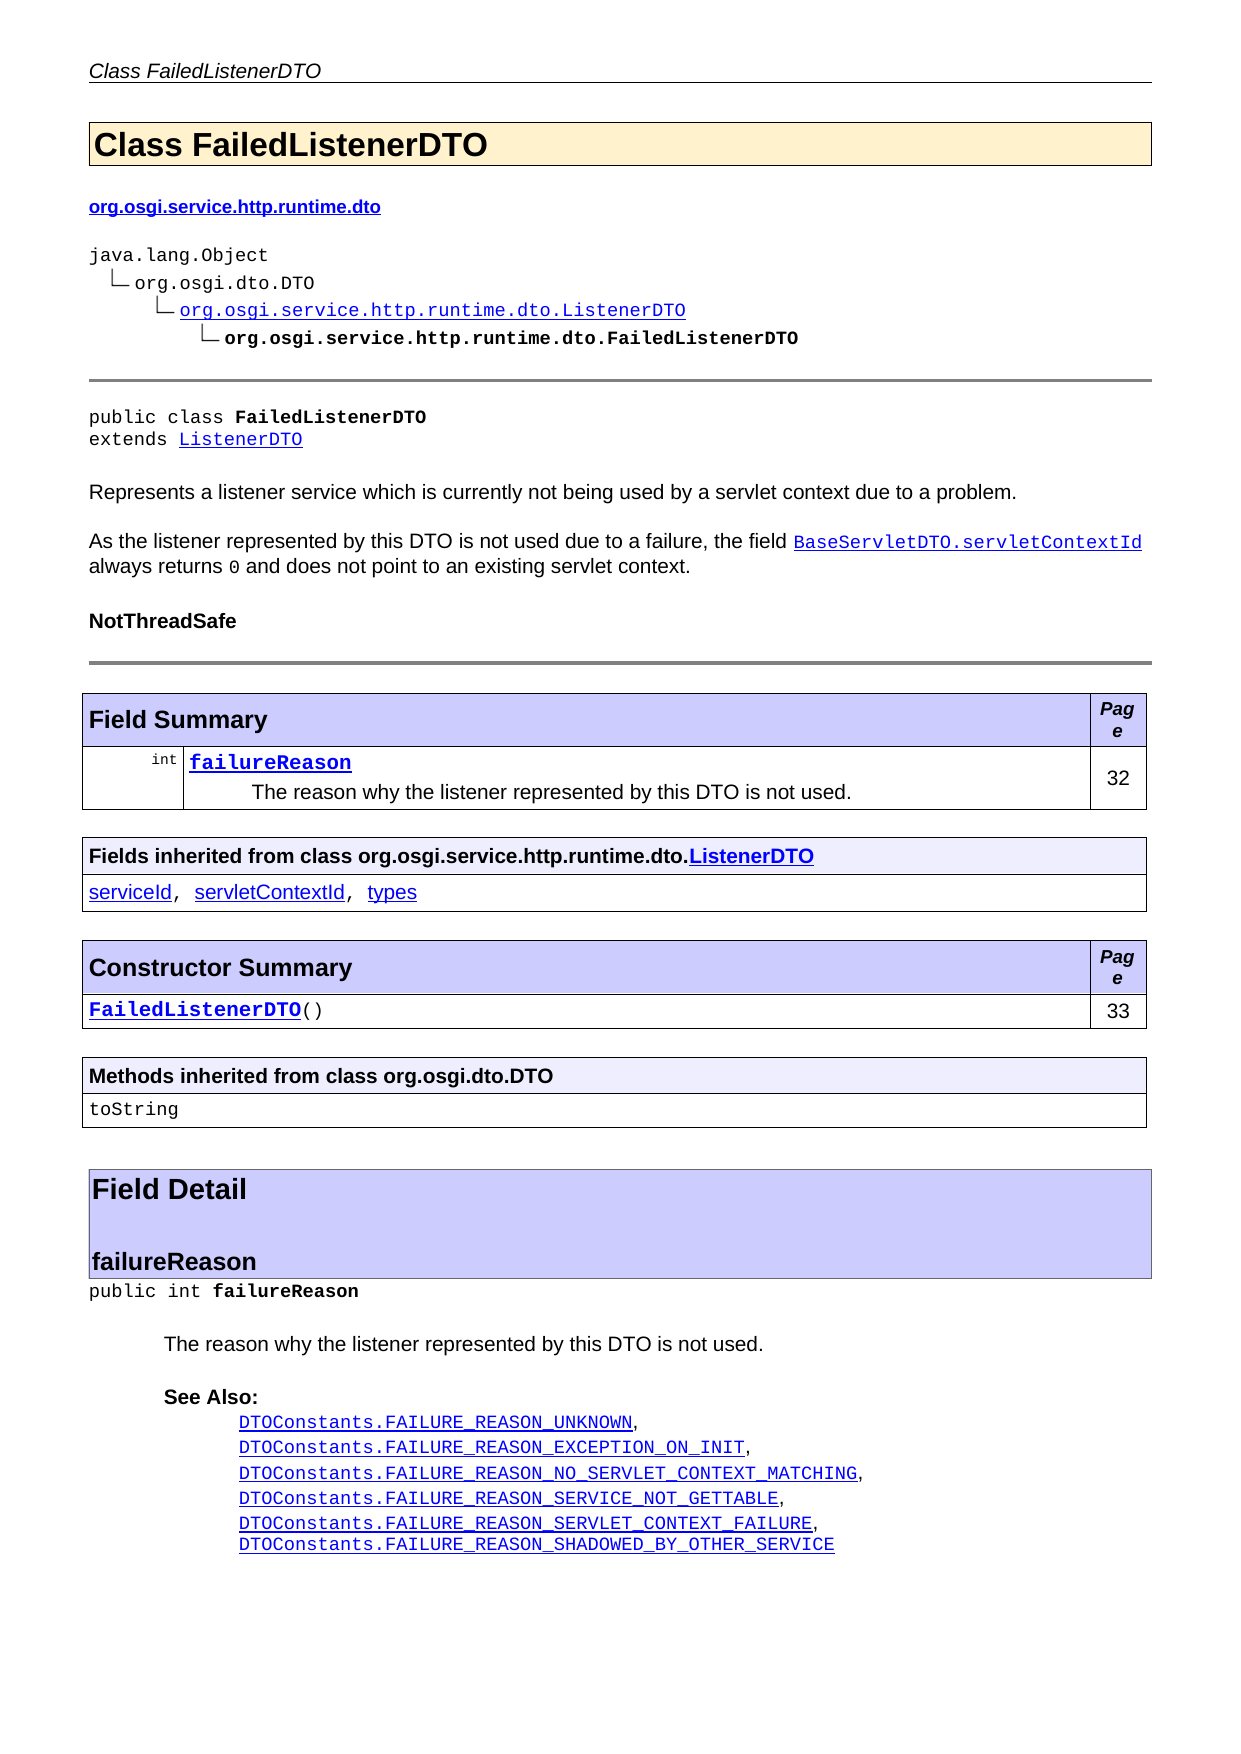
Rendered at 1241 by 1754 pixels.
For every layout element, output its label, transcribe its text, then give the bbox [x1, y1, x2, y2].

subtitle failureReason [90, 1244, 1151, 1278]
table_cell toString [83, 1094, 1146, 1127]
picture [111, 267, 135, 290]
table_cell 33 [1091, 995, 1146, 1028]
text org.osgi.service.http.runtime.dto.FailedListenerDTO [88, 322, 1152, 350]
text NotThreadSafe [88, 608, 1152, 632]
text public int failureReason [88, 1282, 1152, 1303]
text public class FailedListenerDTO [88, 408, 1152, 429]
table_header Page [1091, 941, 1146, 993]
table_cell int [83, 747, 183, 808]
text See Also: [163, 1385, 1152, 1409]
table_header Field Summary [83, 694, 1090, 746]
table_cell FailedListenerDTO() [83, 995, 1090, 1028]
picture [156, 295, 180, 317]
text extends ListenerDTO [88, 429, 1152, 451]
table_cell serviceId, servletContextId, types [83, 875, 1146, 911]
text org.osgi.service.http.runtime.dto.ListenerDTO [88, 295, 1152, 322]
table_header Fields inherited from class org.osgi.service.http.runtime.dto.ListenerDTO [83, 838, 1146, 873]
subtitle Class FailedListenerDTO [90, 123, 1151, 165]
table_header Methods inherited from class org.osgi.dto.DTO [83, 1058, 1146, 1093]
text org.osgi.dto.DTO [88, 267, 1152, 295]
text Represents a listener service which is currently not being used by a servlet context due to a problem. [88, 480, 1152, 504]
picture [201, 322, 225, 345]
subtitle Field Detail [90, 1170, 1151, 1206]
table_cell 32 [1091, 747, 1146, 808]
text java.lang.Object [88, 246, 1152, 267]
table_cell failureReason The reason why the listener represented by this DTO is not used. [184, 747, 1090, 808]
text As the listener represented by this DTO is not used due to a failure, the field BaseServletDTO.servletContextId always returns 0 and does not point to an existing servlet context. [88, 529, 1152, 579]
text The reason why the listener represented by this DTO is not used. [163, 1332, 1152, 1356]
text DTOConstants.FAILURE_REASON_UNKNOWN, DTOConstants.FAILURE_REASON_EXCEPTION_ON_INIT, DTOConstants.FAILURE_REASON_NO_SERVLET_CONTEXT_MATCHING, DTOConstants.FAILURE_REASON_SERVICE_NOT_GETTABLE, DTOConstants.FAILURE_REASON_SERVLET_CONTEXT_FAILURE, DTOConstants.FAILURE_REASON_SHADOWED_BY_OTHER_SERVICE [238, 1409, 1152, 1556]
text org.osgi.service.http.runtime.dto [88, 195, 1152, 217]
table_header Page [1091, 694, 1146, 746]
table_header Constructor Summary [83, 941, 1090, 993]
